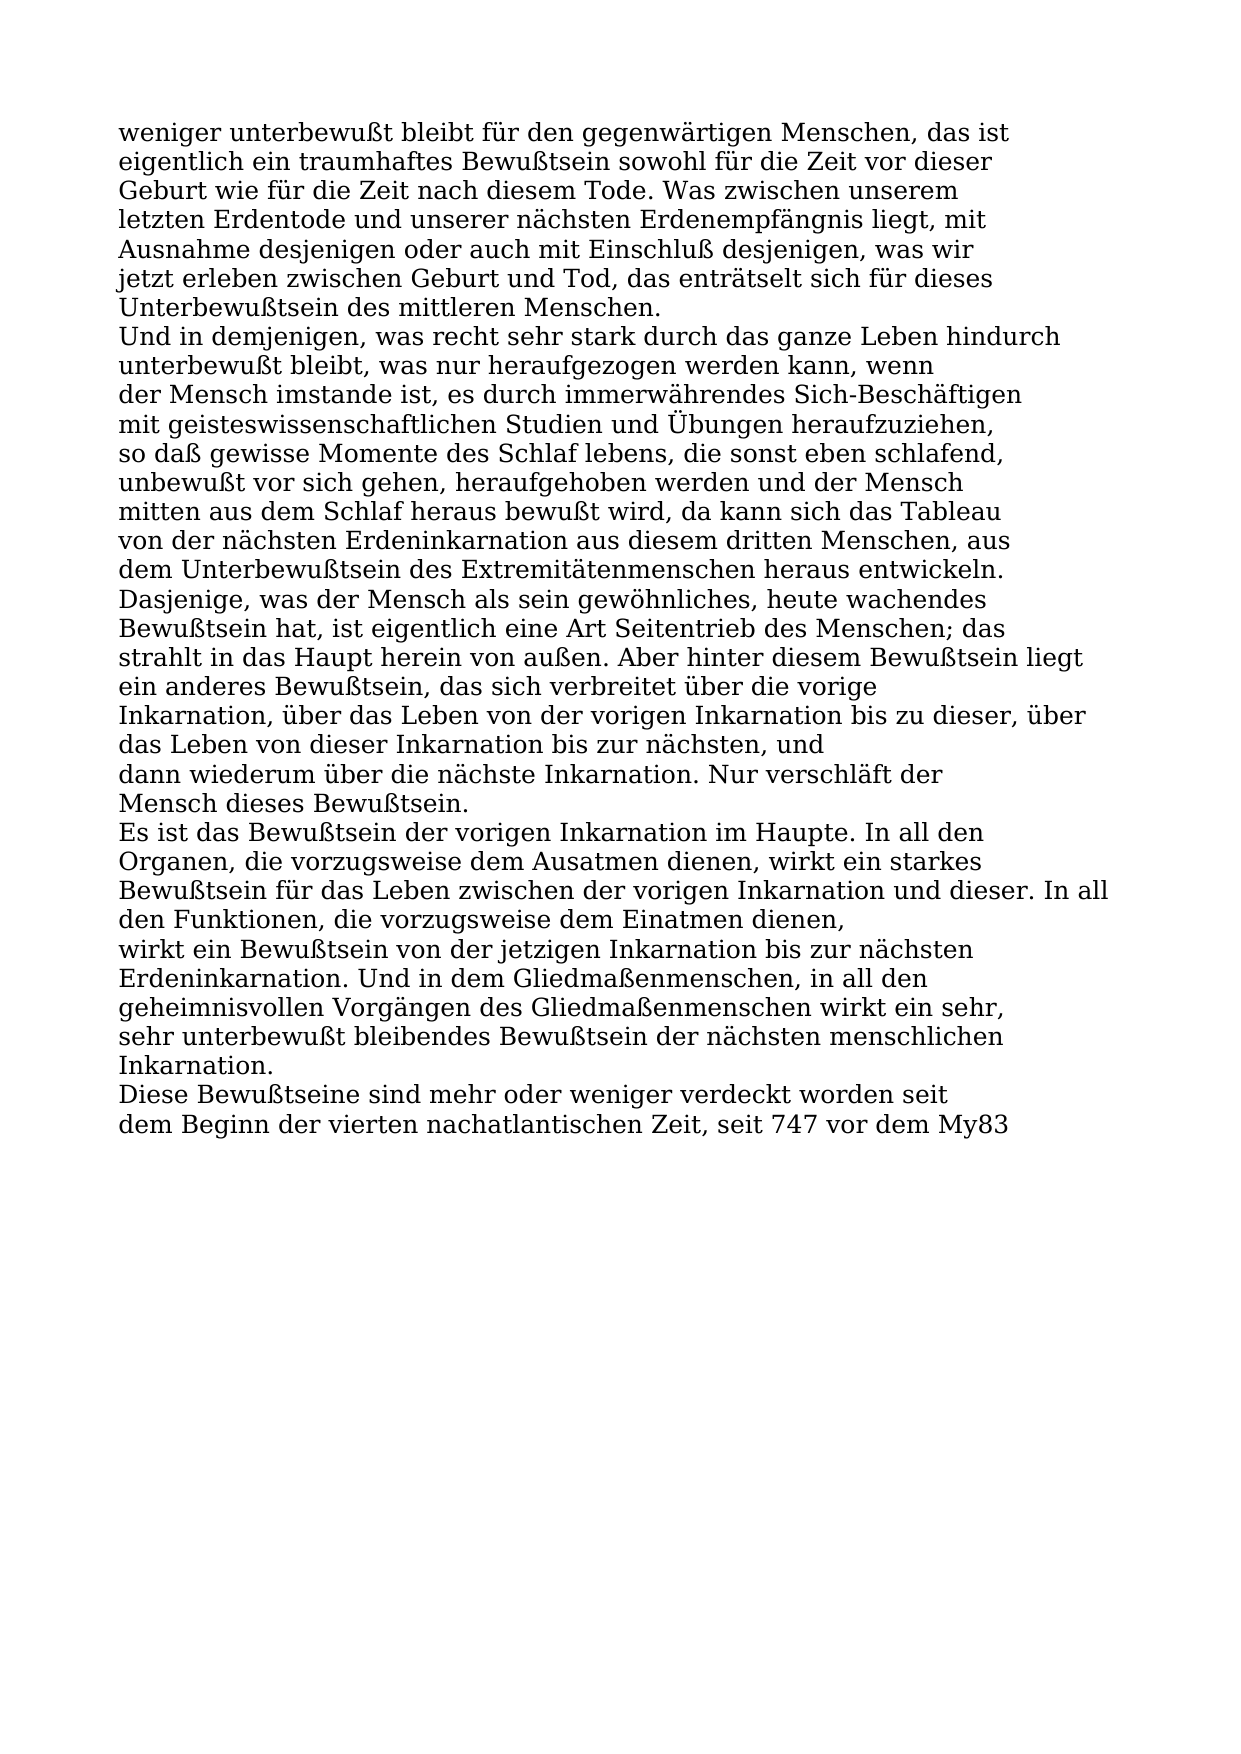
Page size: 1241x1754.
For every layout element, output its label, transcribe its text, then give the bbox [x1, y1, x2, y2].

text mit geisteswissenschaftlichen Studien und Übungen heraufzuziehen, [118, 410, 1122, 439]
text dem Beginn der vierten nachatlantischen Zeit, seit 747 vor dem My83 [118, 1110, 1122, 1139]
text Bewußtsein hat, ist eigentlich eine Art Seitentrieb des Menschen; das [118, 614, 1122, 643]
text Dasjenige, was der Mensch als sein gewöhnliches, heute wachendes [118, 585, 1122, 614]
text Ausnahme desjenigen oder auch mit Einschluß desjenigen, was wir [118, 235, 1122, 264]
text Erdeninkarnation. Und in dem Gliedmaßenmenschen, in all den geheimnisvollen Vorgängen des Gliedmaßenmenschen wirkt ein sehr, [118, 964, 1122, 1022]
text Bewußtsein für das Leben zwischen der vorigen Inkarnation und dieser. In all den Funktionen, die vorzugsweise dem Einatmen dienen, [118, 876, 1122, 935]
text eigentlich ein traumhaftes Bewußtsein sowohl für die Zeit vor dieser [118, 147, 1122, 176]
text Inkarnation. [118, 1051, 1122, 1081]
text Geburt wie für die Zeit nach diesem Tode. Was zwischen unserem [118, 176, 1122, 206]
text Organen, die vorzugsweise dem Ausatmen dienen, wirkt ein starkes [118, 847, 1122, 876]
text so daß gewisse Momente des Schlaf lebens, die sonst eben schlafend, [118, 439, 1122, 468]
text Unterbewußtsein des mittleren Menschen. [118, 293, 1122, 322]
text Inkarnation, über das Leben von der vorigen Inkarnation bis zu dieser, über das Leben von dieser Inkarnation bis zur nächsten, und [118, 701, 1122, 760]
text der Mensch imstande ist, es durch immerwährendes Sich-Beschäftigen [118, 381, 1122, 410]
text Es ist das Bewußtsein der vorigen Inkarnation im Haupte. In all den [118, 818, 1122, 847]
text Mensch dieses Bewußtsein. [118, 789, 1122, 818]
text Diese Bewußtseine sind mehr oder weniger verdeckt worden seit [118, 1081, 1122, 1110]
text Und in demjenigen, was recht sehr stark durch das ganze Leben hindurch unterbewußt bleibt, was nur heraufgezogen werden kann, wenn [118, 322, 1122, 381]
text dem Unterbewußtsein des Extremitätenmenschen heraus entwickeln. [118, 556, 1122, 585]
text letzten Erdentode und unserer nächsten Erdenempfängnis liegt, mit [118, 206, 1122, 235]
text jetzt erleben zwischen Geburt und Tod, das enträtselt sich für dieses [118, 264, 1122, 293]
text strahlt in das Haupt herein von außen. Aber hinter diesem Bewußtsein liegt ein anderes Bewußtsein, das sich verbreitet über die vorige [118, 643, 1122, 701]
text wirkt ein Bewußtsein von der jetzigen Inkarnation bis zur nächsten [118, 935, 1122, 964]
text dann wiederum über die nächste Inkarnation. Nur verschläft der [118, 760, 1122, 789]
text unbewußt vor sich gehen, heraufgehoben werden und der Mensch [118, 468, 1122, 497]
text mitten aus dem Schlaf heraus bewußt wird, da kann sich das Tableau [118, 497, 1122, 526]
text von der nächsten Erdeninkarnation aus diesem dritten Menschen, aus [118, 526, 1122, 556]
text weniger unterbewußt bleibt für den gegenwärtigen Menschen, das ist [118, 118, 1122, 147]
text sehr unterbewußt bleibendes Bewußtsein der nächsten menschlichen [118, 1022, 1122, 1051]
